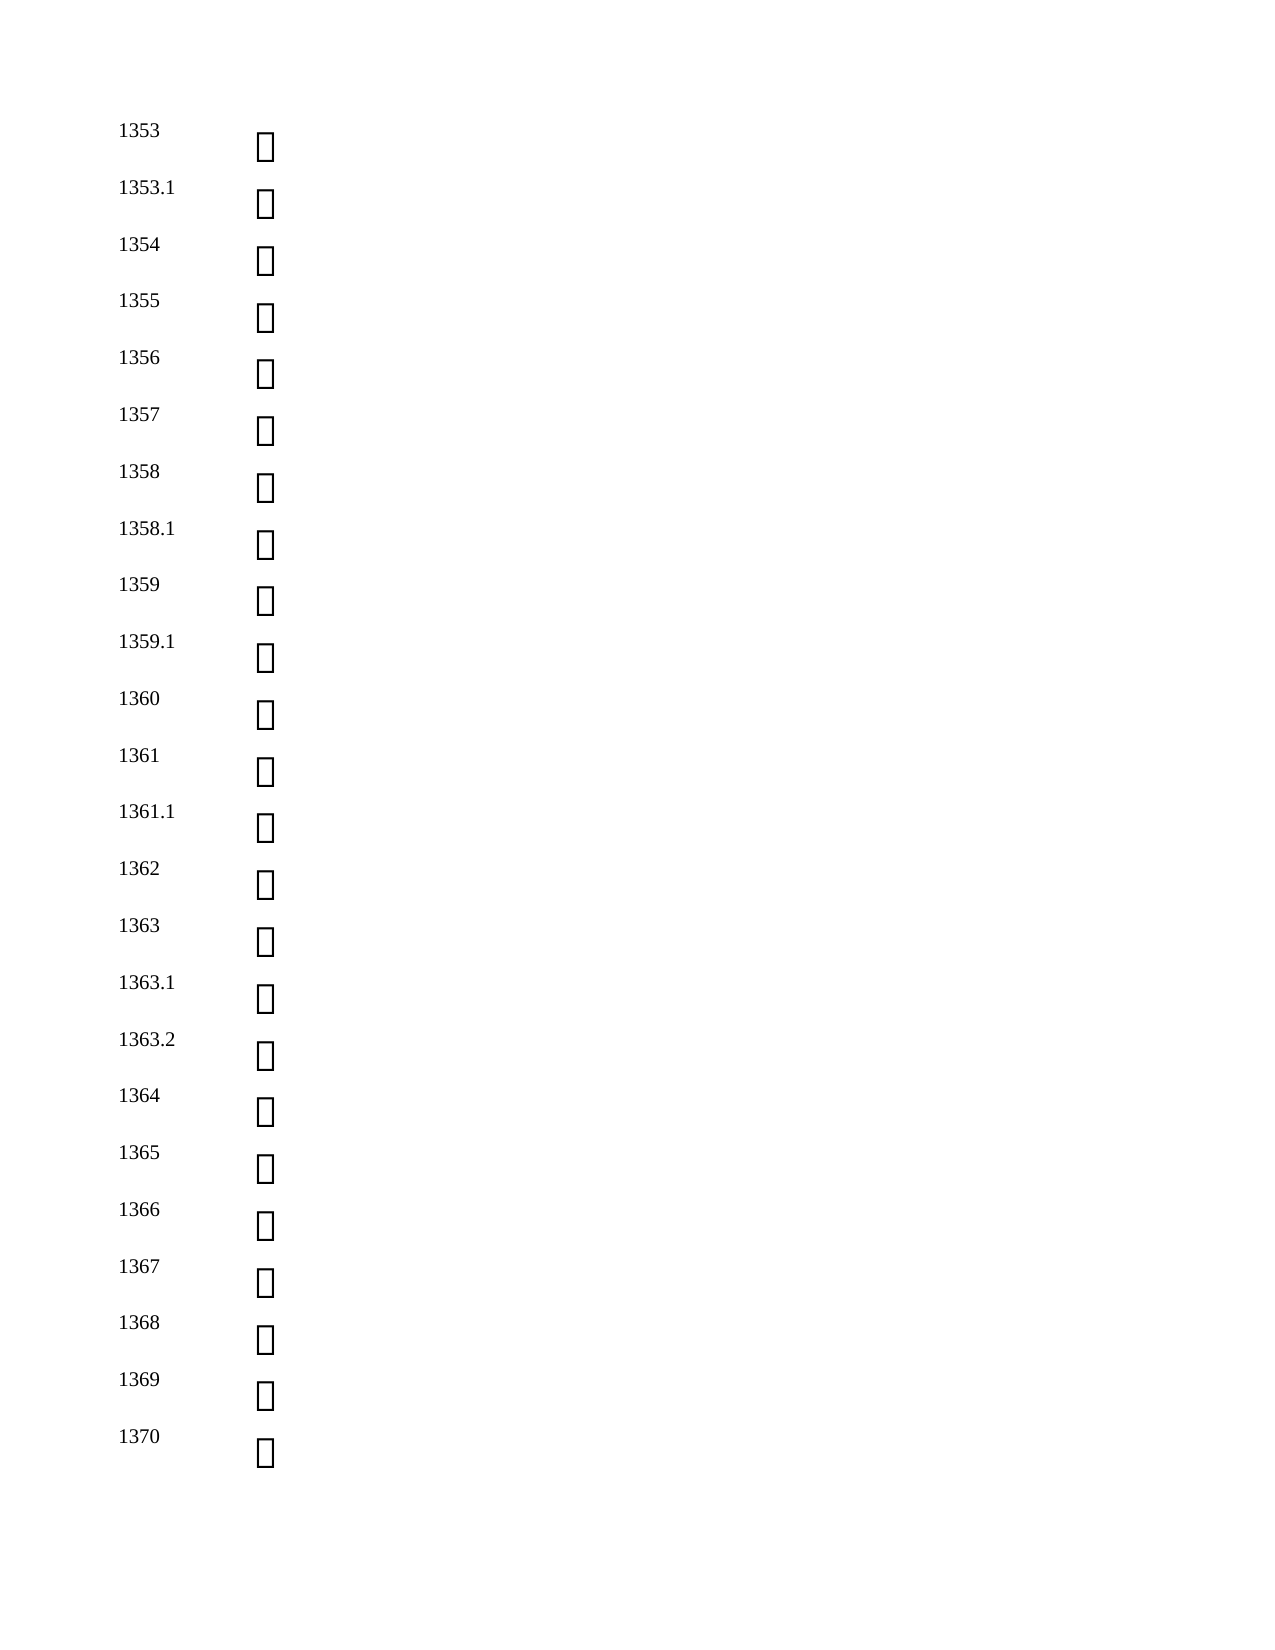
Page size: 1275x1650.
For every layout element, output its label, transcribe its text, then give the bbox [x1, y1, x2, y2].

table_cell 𒮺 [253, 686, 466, 743]
table_cell 𒯃 [253, 1197, 466, 1253]
table_cell 1358.1 [118, 516, 253, 572]
table_cell 𒮷 [253, 516, 466, 572]
table_cell 𒮹 [253, 629, 466, 686]
table_cell 𒯆 [253, 1367, 466, 1424]
table_cell 1363 [118, 913, 253, 970]
table_cell 𒮱 [253, 175, 466, 232]
table_cell 1354 [118, 232, 253, 288]
table_cell 1363.1 [118, 970, 253, 1026]
table_cell 𒯄 [253, 1254, 466, 1310]
table_cell 𒮵 [253, 402, 466, 459]
table_cell 1361 [118, 743, 253, 799]
table_cell 1367 [118, 1254, 253, 1310]
table_cell 𒮶 [253, 459, 466, 516]
table_cell 1370 [118, 1424, 253, 1481]
table_cell 1360 [118, 686, 253, 743]
table_cell 𒮴 [253, 345, 466, 402]
table_cell 1353.1 [118, 175, 253, 232]
table_cell 1356 [118, 345, 253, 402]
table_cell 1357 [118, 402, 253, 459]
table_cell 1365 [118, 1140, 253, 1197]
table_cell 1369 [118, 1367, 253, 1424]
table_cell 𒯁 [253, 1083, 466, 1140]
table_cell 𒮾 [253, 913, 466, 970]
table_cell 𒯂 [253, 1140, 466, 1197]
table_cell 𒯇 [253, 1424, 466, 1481]
table_cell 𒮳 [253, 289, 466, 345]
table_cell 1368 [118, 1310, 253, 1367]
table_cell 𒮸 [253, 572, 466, 629]
table_cell 1355 [118, 289, 253, 345]
table_cell 1359 [118, 572, 253, 629]
table_cell 𒮲 [253, 232, 466, 288]
table_cell 𒮻 [253, 743, 466, 799]
table_cell 1364 [118, 1083, 253, 1140]
table_cell 1358 [118, 459, 253, 516]
table_cell 𒮰 [253, 118, 466, 175]
table_cell 1363.2 [118, 1026, 253, 1083]
table_cell 𒯅 [253, 1310, 466, 1367]
table_cell 1362 [118, 856, 253, 913]
table_cell 𒮽 [253, 856, 466, 913]
table_cell 𒮼 [253, 799, 466, 856]
table_cell 1353 [118, 118, 253, 175]
table_cell 1359.1 [118, 629, 253, 686]
table_cell 1361.1 [118, 799, 253, 856]
table_cell 1366 [118, 1197, 253, 1253]
table_cell 𒮿 [253, 970, 466, 1026]
table_cell 𒯀 [253, 1026, 466, 1083]
